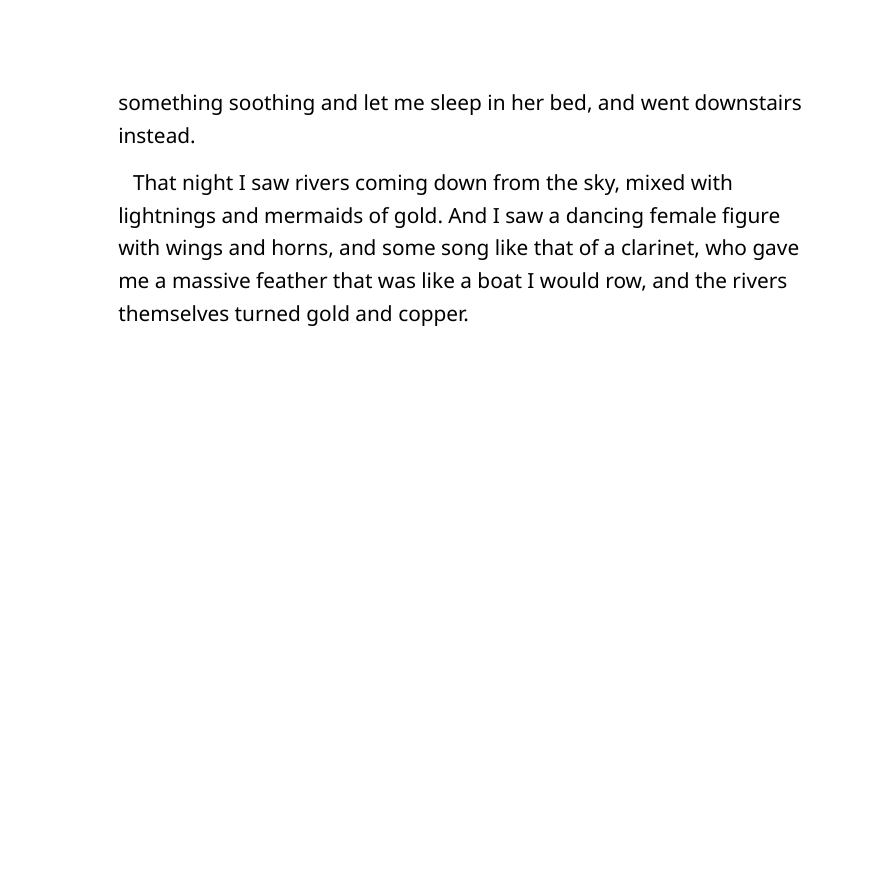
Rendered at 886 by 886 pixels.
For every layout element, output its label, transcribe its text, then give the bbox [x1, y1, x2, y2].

text That night I saw rivers coming down from the sky, mixed with lightnings and mermaids of gold. And I saw a dancing female figure with wings and horns, and some song like that of a clarinet, who gave me a massive feather that was like a boat I would row, and the rivers themselves turned gold and copper. [118, 168, 827, 327]
text something soothing and let me sleep in her bed, and went downstairs instead. [118, 88, 827, 149]
